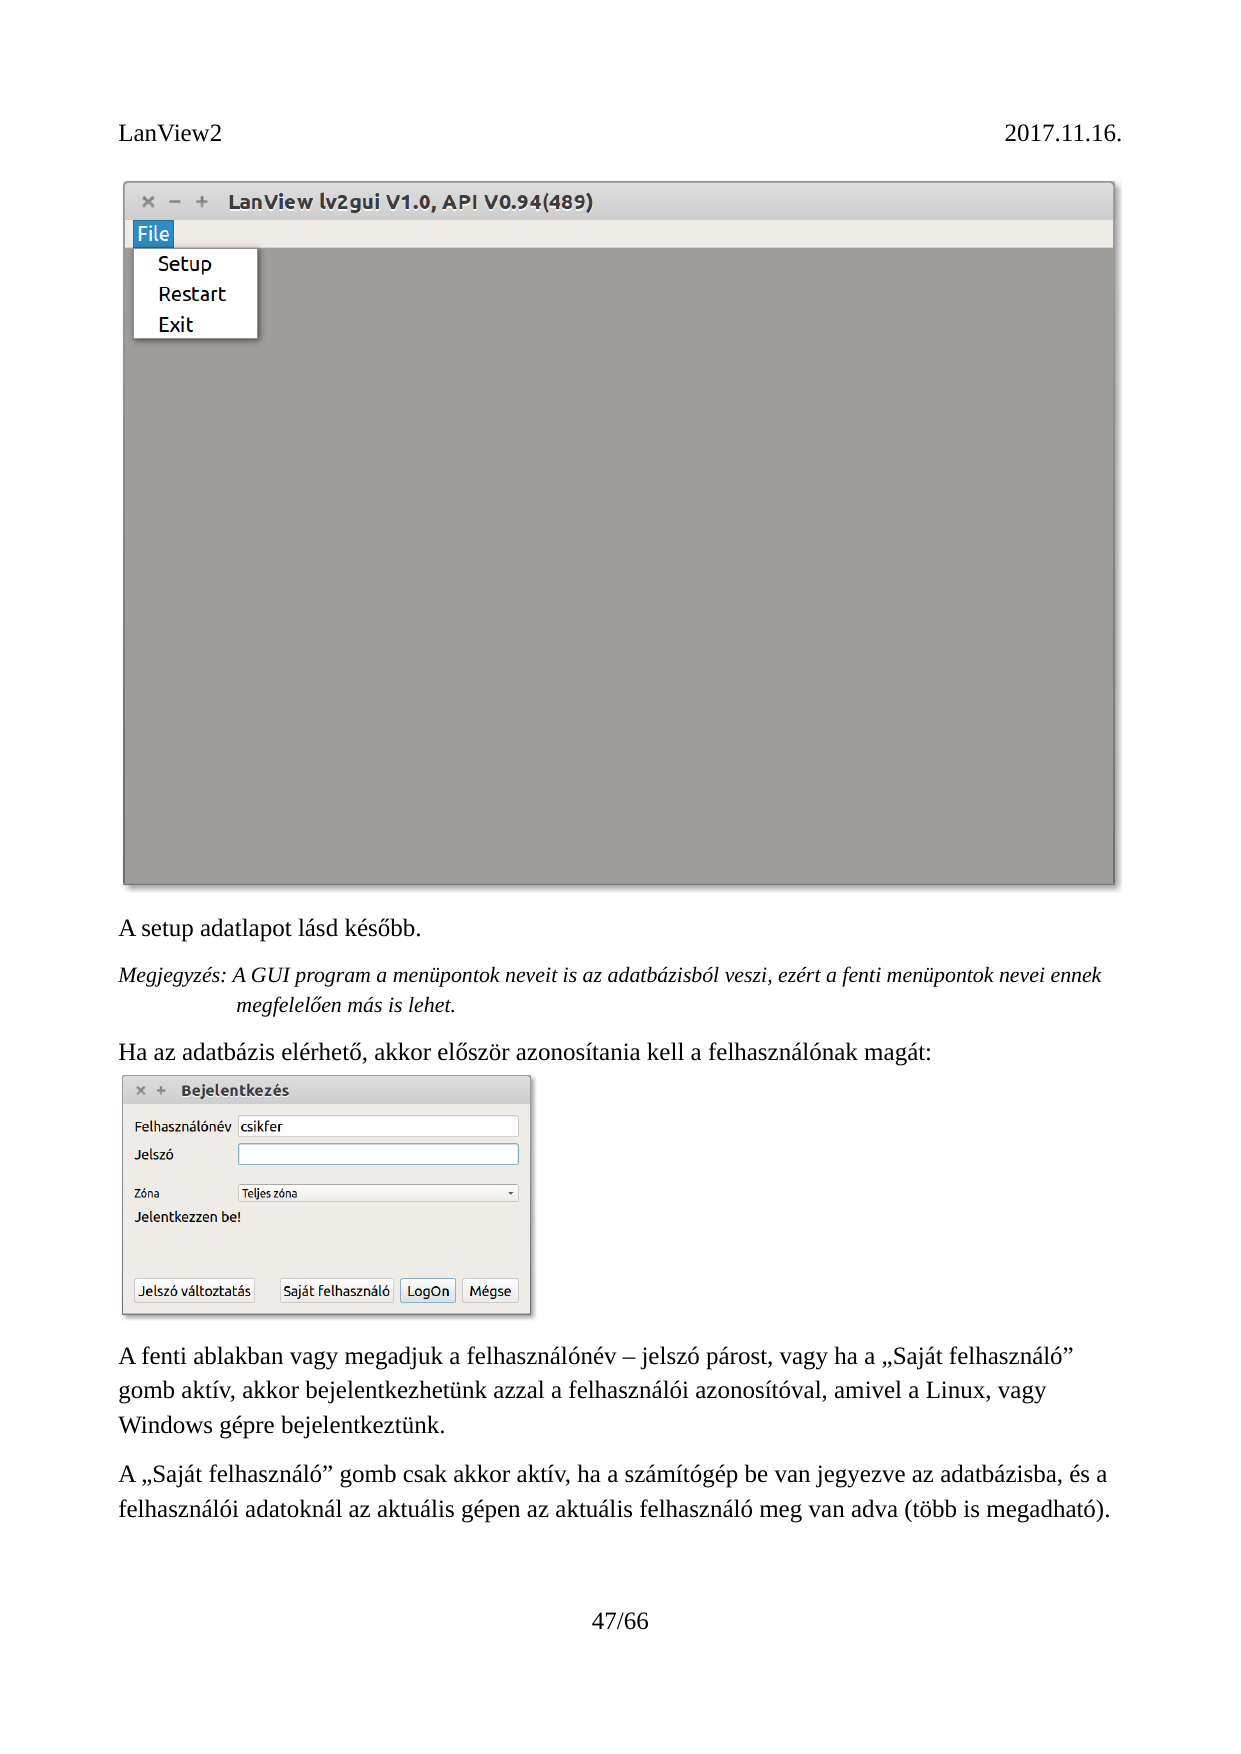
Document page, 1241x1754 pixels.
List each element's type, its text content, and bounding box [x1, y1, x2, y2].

text A setup adatlapot lásd később. [118, 913, 1122, 942]
text Megjegyzés: A GUI program a menüpontok neveit is az adatbázisból veszi, ezért a fenti menüpontok nevei ennek megfelelően más is lehet. [118, 962, 1122, 1018]
picture [118, 1071, 537, 1321]
text Ha az adatbázis elérhető, akkor először azonosítania kell a felhasználónak magát: [118, 1037, 1122, 1071]
picture [118, 177, 1123, 893]
text A „Saját felhasználó” gomb csak akkor aktív, ha a számítógép be van jegyezve az adatbázisba, és a felhasználói adatoknál az aktuális gépen az aktuális felhasználó meg van adva (több is megadható). [118, 1459, 1122, 1522]
text A fenti ablakban vagy megadjuk a felhasználónév – jelszó párost, vagy ha a „Saját felhasználó” gomb aktív, akkor bejelentkezhetünk azzal a felhasználói azonosítóval, amivel a Linux, vagy Windows gépre bejelentkeztünk. [118, 1341, 1122, 1439]
